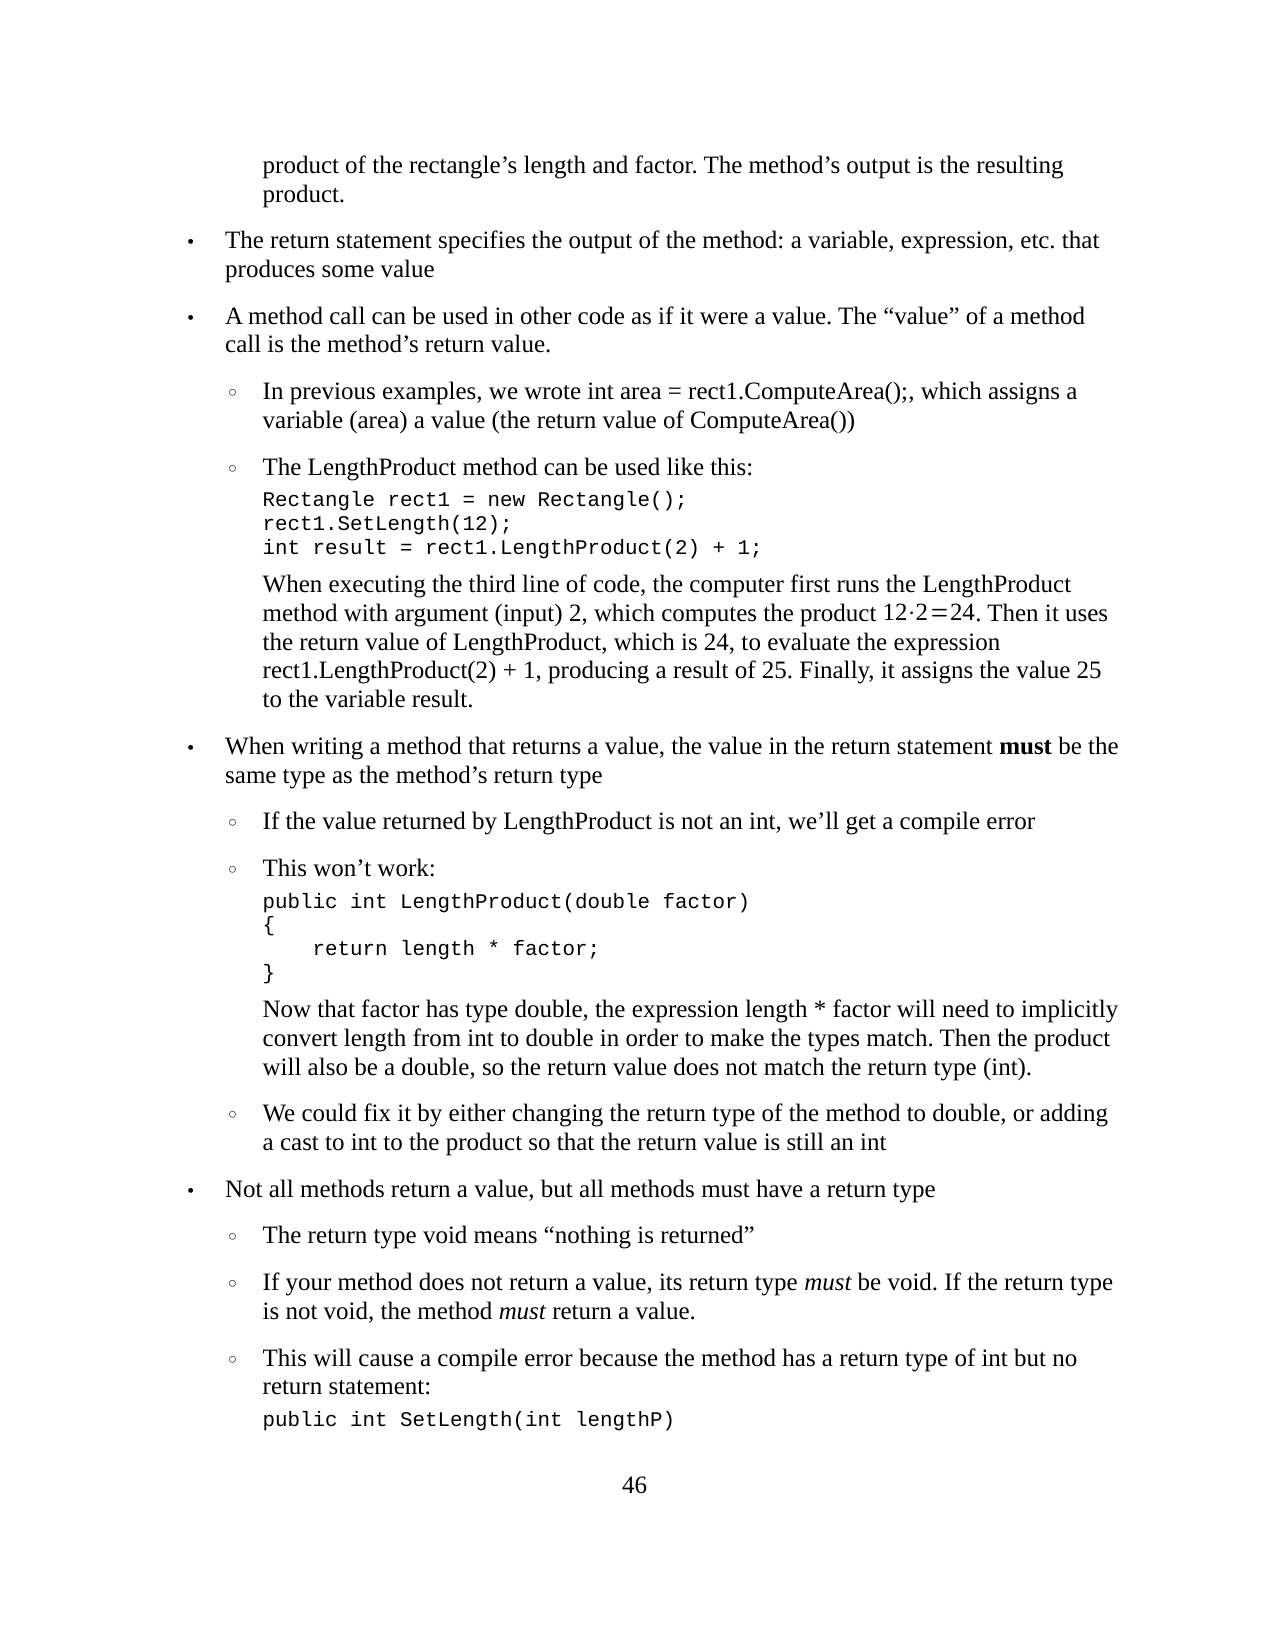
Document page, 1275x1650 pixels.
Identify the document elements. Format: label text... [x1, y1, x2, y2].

list A method call can be used in other code as if it were a value. The “value” of a method call is the method’s return value. [187, 301, 1125, 358]
list Not all methods return a value, but all methods must have a return type [187, 1174, 1125, 1203]
list If the value returned by LengthProduct is not an int, we’ll get a compile error [225, 806, 1125, 835]
list int result = rect1.LengthProduct(2) + 1; [225, 537, 1125, 560]
list Now that factor has type double, the expression length * factor will need to implicitly convert length from int to double in order to make the types match. Then the product will also be a double, so the return value does not match the return type (int). [225, 994, 1125, 1081]
list { [225, 914, 1125, 938]
list If your method does not return a value, its return type must be void. If the return type is not void, the method must return a value. [225, 1267, 1125, 1325]
list The return statement specifies the output of the method: a variable, expression, etc. that produces some value [187, 225, 1125, 283]
list The return type void means “nothing is returned” [225, 1221, 1125, 1249]
list This won’t work: [225, 853, 1125, 882]
list When writing a method that returns a value, the value in the return statement must be the same type as the method’s return type [187, 731, 1125, 788]
list return length * factor; [225, 938, 1125, 962]
list In previous examples, we wrote int area = rect1.ComputeArea();, which assigns a variable (area) a value (the return value of ComputeArea()) [225, 376, 1125, 434]
list When executing the third line of code, the computer first runs the LengthProduct method with argument (input) 2, which computes the product . Then it uses the return value of LengthProduct, which is 24, to evaluate the expression rect1.LengthProduct(2) + 1, producing a result of 25. Finally, it assigns the value 25 to the variable result. [225, 569, 1125, 713]
list The LengthProduct method can be used like this: [225, 452, 1125, 480]
list public int LengthProduct(double factor) [225, 891, 1125, 914]
list Rectangle rect1 = new Rectangle(); [225, 489, 1125, 513]
list } [225, 962, 1125, 985]
list This will cause a compile error because the method has a return type of int but no return statement: [225, 1343, 1125, 1400]
list public int SetLength(int lengthP) [225, 1409, 1125, 1433]
list product of the rectangle’s length and factor. The method’s output is the resulting product. [225, 150, 1125, 207]
list We could fix it by either changing the return type of the method to double, or adding a cast to int to the product so that the return value is still an int [225, 1098, 1125, 1156]
list rect1.SetLength(12); [225, 513, 1125, 537]
